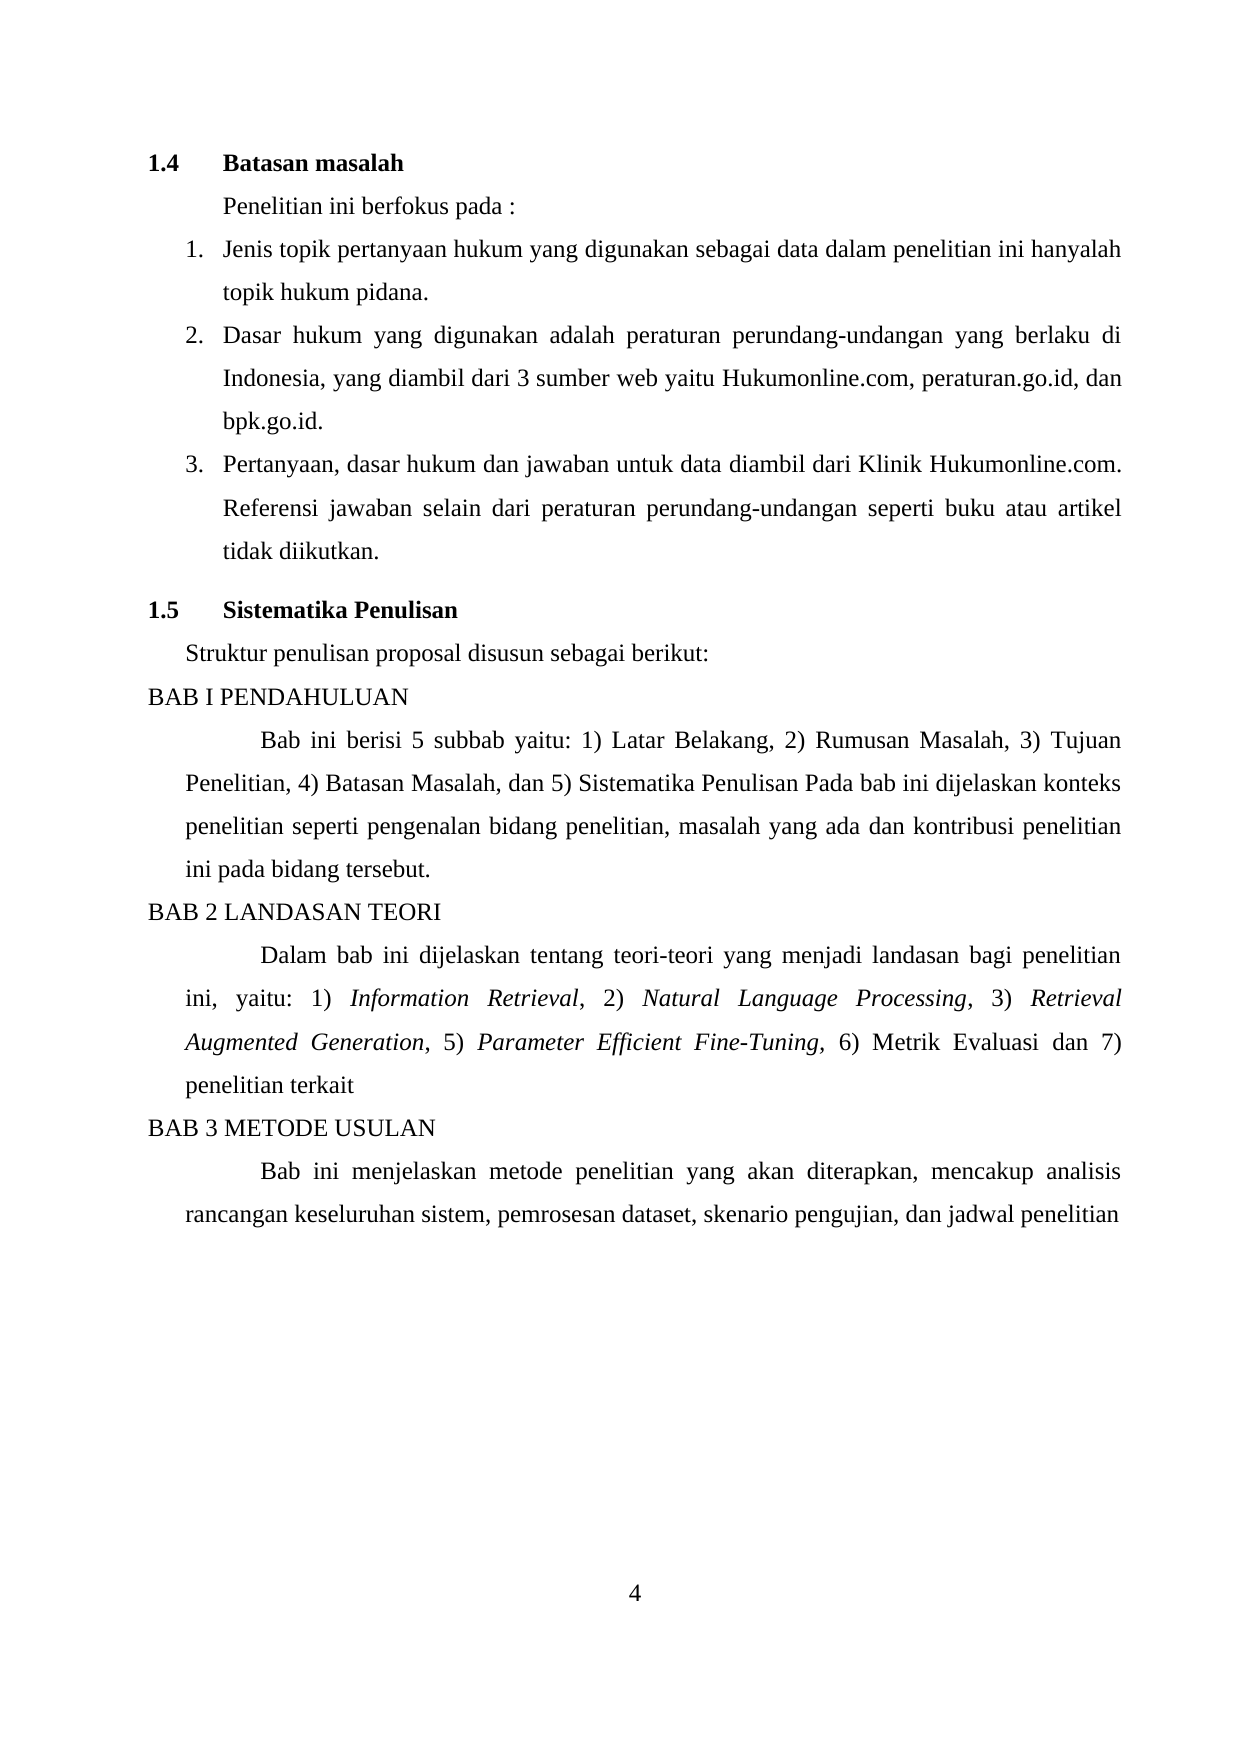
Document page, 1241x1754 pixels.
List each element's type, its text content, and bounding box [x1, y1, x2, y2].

list Jenis topik pertanyaan hukum yang digunakan sebagai data dalam penelitian ini hanyalah topik hukum pidana. [185, 234, 1122, 306]
text Penelitian ini berfokus pada : [148, 191, 1122, 219]
text BAB 2 LANDASAN TEORI [148, 897, 1122, 926]
list Dasar hukum yang digunakan adalah peraturan perundang-undangan yang berlaku di Indonesia, yang diambil dari 3 sumber web yaitu Hukumonline.com, peraturan.go.id, dan bpk.go.id. [185, 320, 1122, 435]
text BAB I PENDAHULUAN [148, 682, 1122, 710]
text Struktur penulisan proposal disusun sebagai berikut: [185, 638, 1122, 667]
subtitle Sistematika Penulisan [148, 595, 1122, 624]
subtitle Batasan masalah [148, 148, 1122, 176]
text BAB 3 METODE USULAN [148, 1113, 1122, 1142]
text Bab ini berisi 5 subbab yaitu: 1) Latar Belakang, 2) Rumusan Masalah, 3) Tujuan Penelitian, 4) Batasan Masalah, dan 5) Sistematika Penulisan Pada bab ini dijelaskan konteks penelitian seperti pengenalan bidang penelitian, masalah yang ada dan kontribusi penelitian ini pada bidang tersebut. [185, 725, 1122, 883]
text Dalam bab ini dijelaskan tentang teori-teori yang menjadi landasan bagi penelitian ini, yaitu: 1) Information Retrieval, 2) Natural Language Processing, 3) Retrieval Augmented Generation, 5) Parameter Efficient Fine-Tuning, 6) Metrik Evaluasi dan 7) penelitian terkait [185, 940, 1122, 1098]
text Bab ini menjelaskan metode penelitian yang akan diterapkan, mencakup analisis rancangan keseluruhan sistem, pemrosesan dataset, skenario pengujian, dan jadwal penelitian [185, 1156, 1122, 1228]
list Pertanyaan, dasar hukum dan jawaban untuk data diambil dari Klinik Hukumonline.com. Referensi jawaban selain dari peraturan perundang-undangan seperti buku atau artikel tidak diikutkan. [185, 449, 1122, 564]
